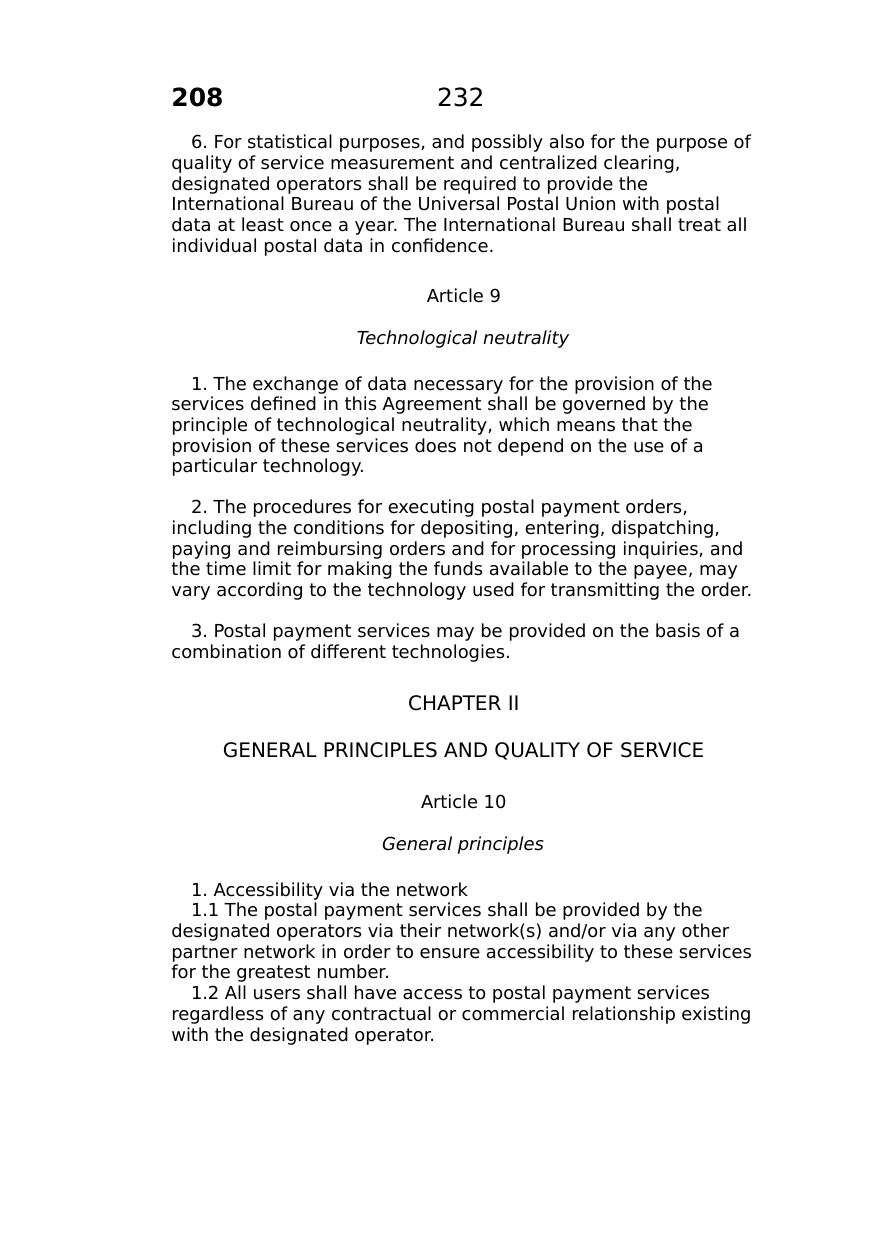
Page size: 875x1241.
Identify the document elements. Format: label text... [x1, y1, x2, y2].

text 1.2 All users shall have access to postal payment services regardless of any contractual or commercial relationship existing with the designated operator. [171, 983, 756, 1045]
text 3. Postal payment services may be provided on the basis of a combination of different technologies. [171, 621, 756, 662]
text 1. The exchange of data necessary for the provision of the services defined in this Agreement shall be governed by the principle of technological neutrality, which means that the provision of these services does not depend on the use of a particular technology. [171, 373, 756, 477]
text 1.1 The postal payment services shall be provided by the designated operators via their network(s) and/or via any other partner network in order to ensure accessibility to these services for the greatest number. [171, 900, 756, 983]
subtitle Article 10 General principles [171, 792, 756, 854]
subtitle Article 9 Technological neutrality [171, 286, 756, 348]
text 2. The procedures for executing postal payment orders, including the conditions for depositing, entering, dispatching, paying and reimbursing orders and for processing inquiries, and the time limit for making the funds available to the payee, may vary according to the technology used for transmitting the order. [171, 497, 756, 601]
subtitle CHAPTER II GENERAL PRINCIPLES AND QUALITY OF SERVICE [171, 692, 756, 762]
text 1. Accessibility via the network [171, 879, 756, 900]
text 6. For statistical purposes, and possibly also for the purpose of quality of service measurement and centralized clearing, designated operators shall be required to provide the International Bureau of the Universal Postal Union with postal data at least once a year. The International Bureau shall treat all individual postal data in confidence. [171, 132, 756, 256]
